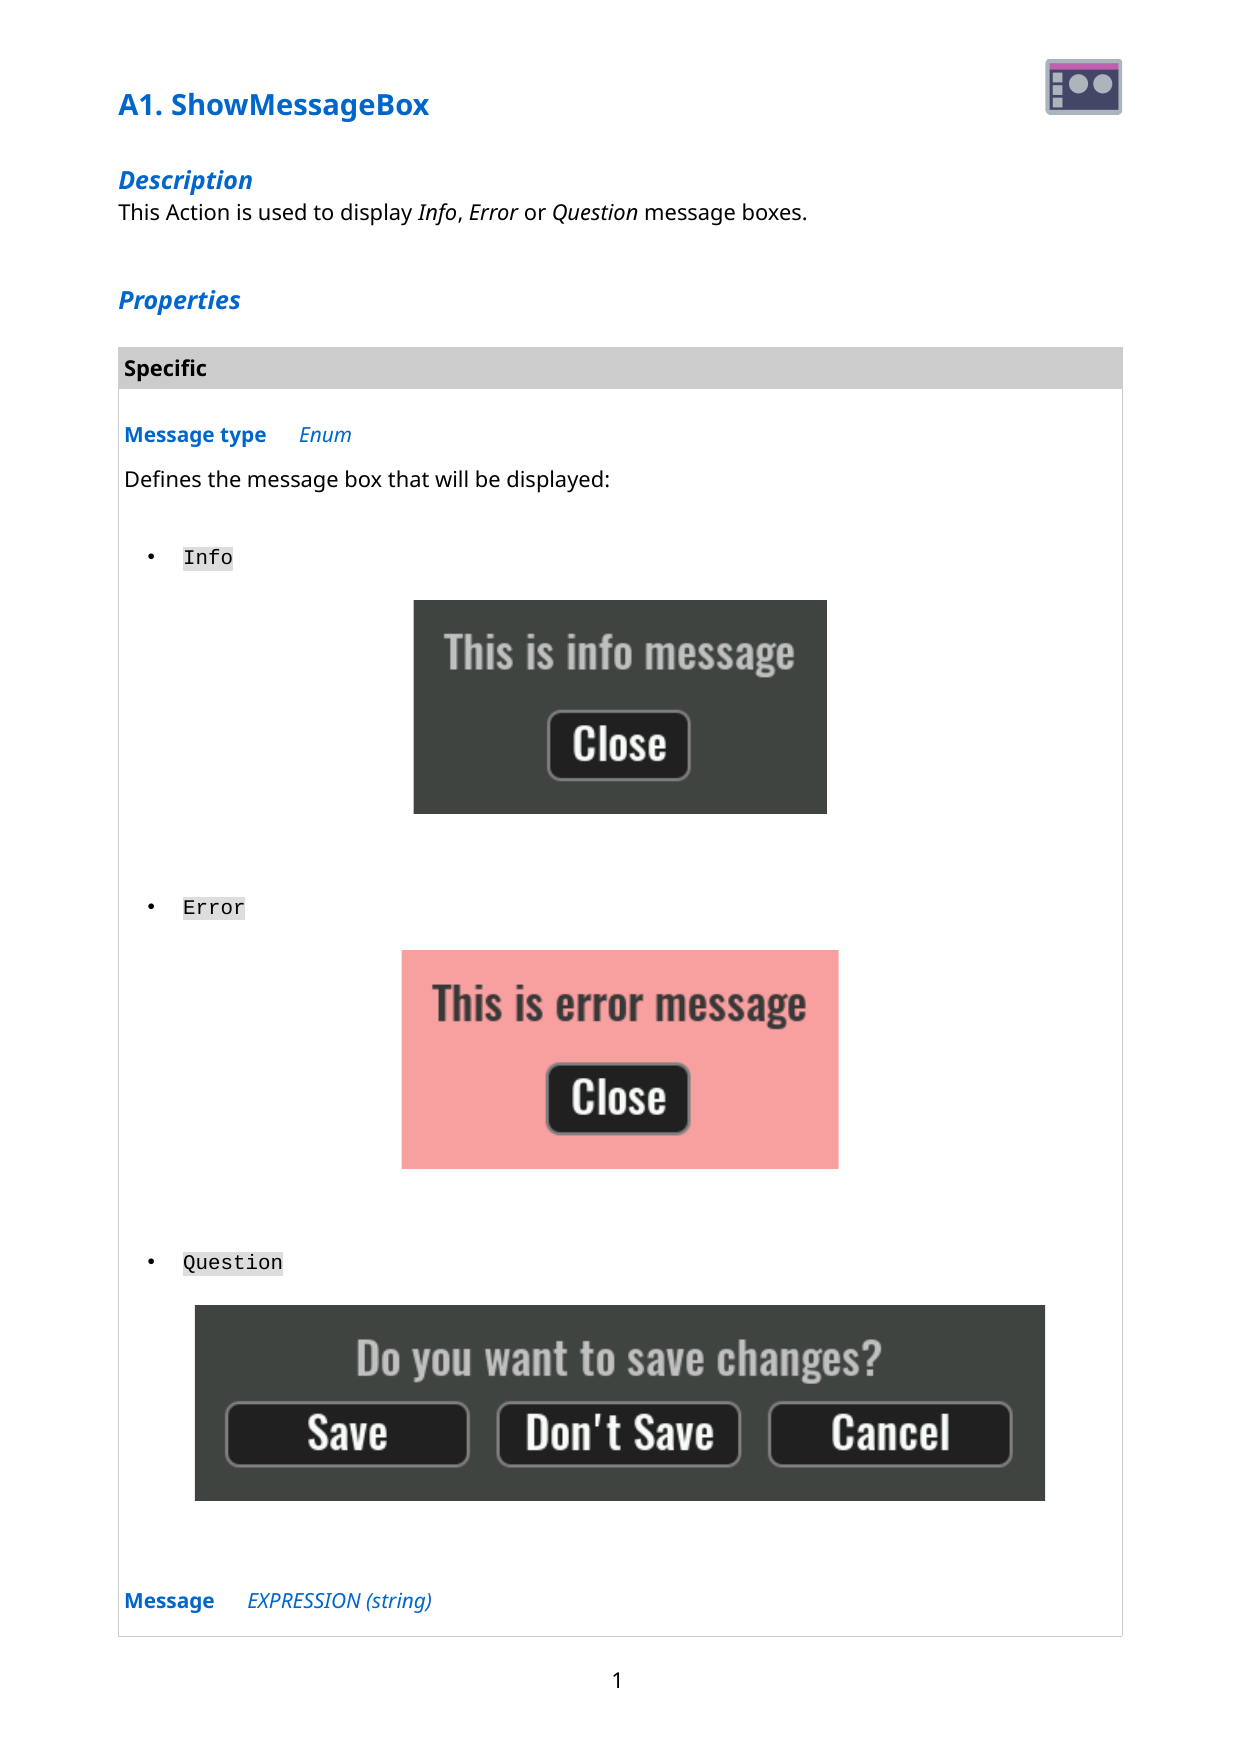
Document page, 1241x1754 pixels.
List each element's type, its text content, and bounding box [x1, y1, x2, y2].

subtitle ShowMessageBox [118, 84, 1122, 124]
picture [413, 600, 827, 814]
table_cell Message type Enum Defines the message box that will be displayed: Info Error Question Message EXPRESSION (string) [119, 389, 1122, 1636]
picture [194, 1305, 1046, 1501]
table_header Specific [119, 348, 1122, 388]
subtitle Properties [118, 283, 1122, 317]
text This Action is used to display Info, Error or Question message boxes. [118, 197, 1122, 227]
subtitle Description [118, 163, 1122, 197]
picture [401, 950, 839, 1169]
picture [1045, 59, 1123, 115]
